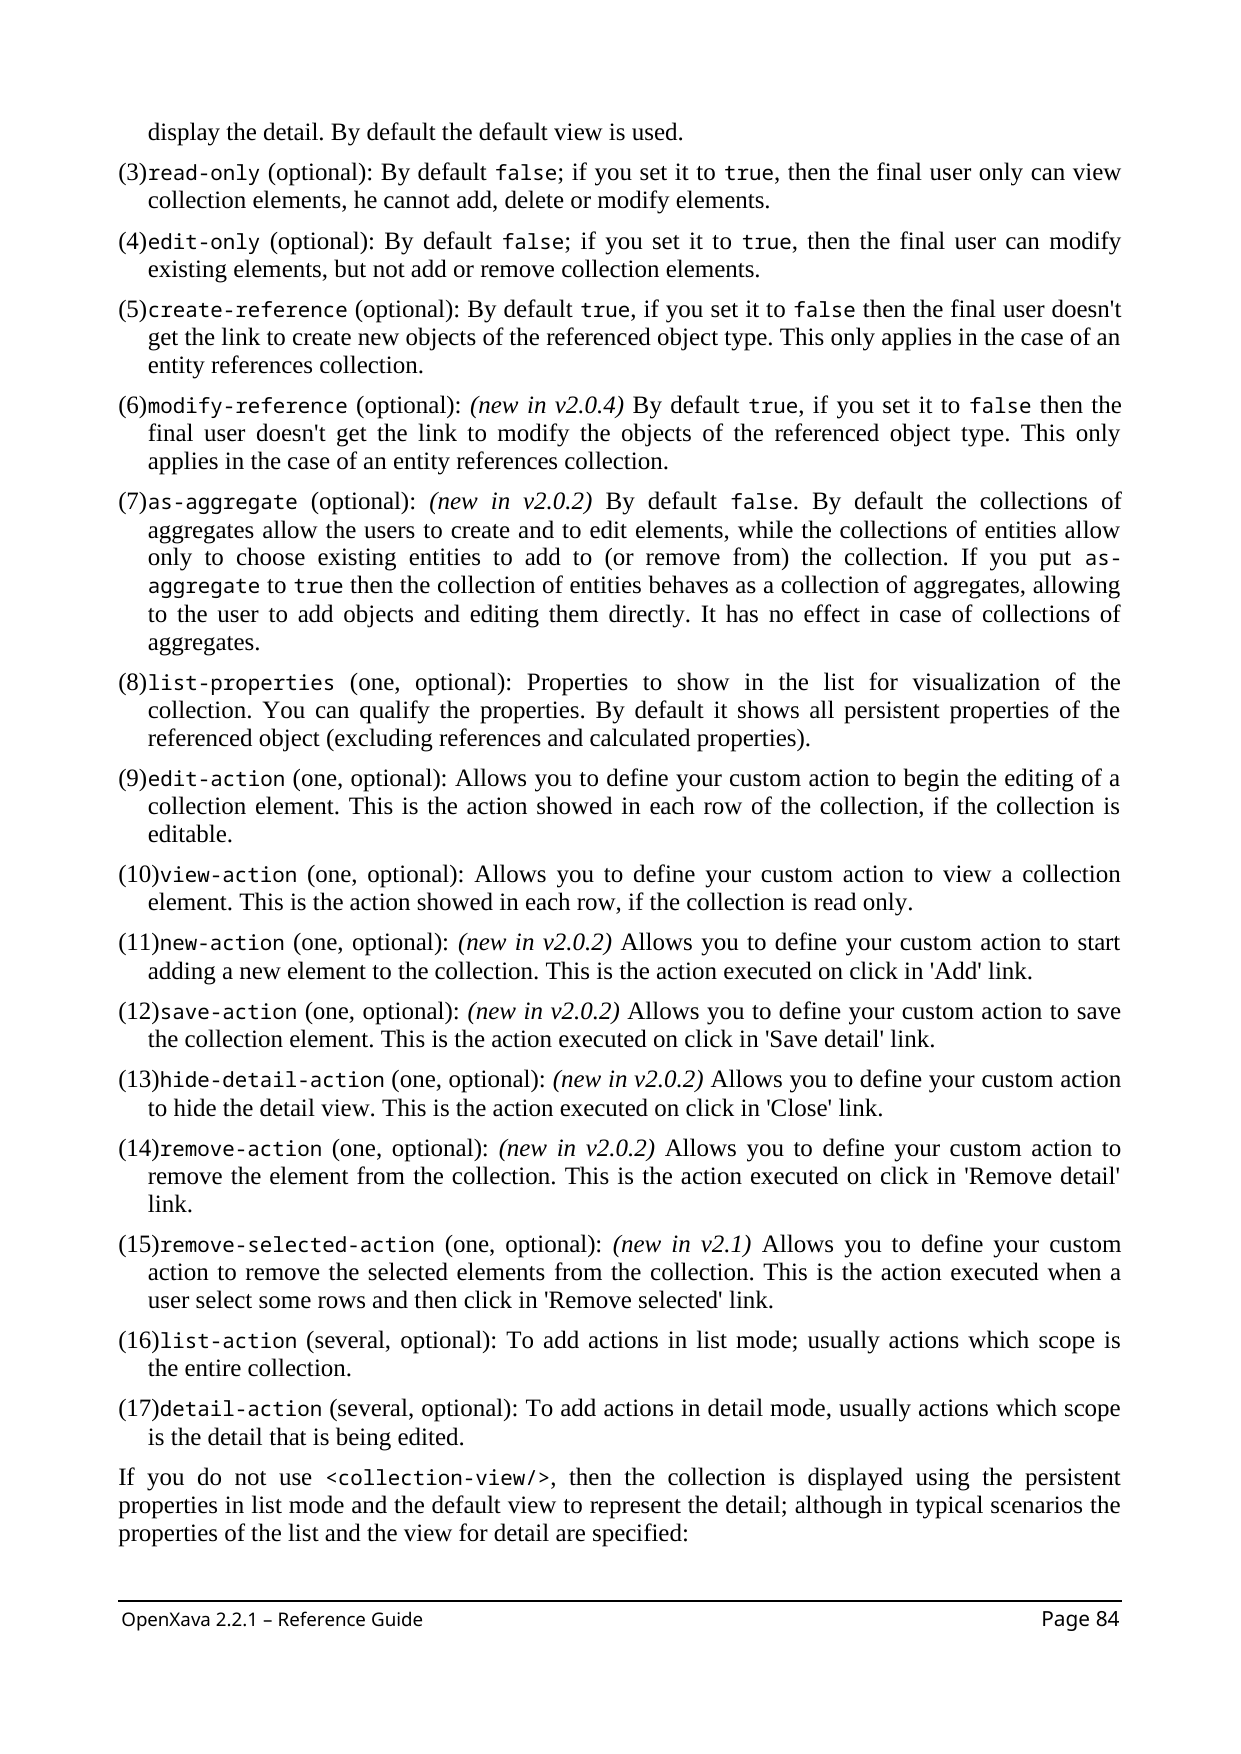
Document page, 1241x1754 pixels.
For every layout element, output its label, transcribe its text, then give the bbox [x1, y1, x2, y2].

list display the detail. By default the default view is used. [118, 118, 1122, 146]
text If you do not use <collection-view/>, then the collection is displayed using the persistent properties in list mode and the default view to represent the detail; although in typical scenarios the properties of the list and the view for detail are specified: [118, 1463, 1122, 1547]
list read-only (optional): By default false; if you set it to true, then the final user only can view collection elements, he cannot add, delete or modify elements. [118, 158, 1122, 214]
list view-action (one, optional): Allows you to define your custom action to view a collection element. This is the action showed in each row, if the collection is read only. [118, 860, 1122, 916]
list save-action (one, optional): (new in v2.0.2) Allows you to define your custom action to save the collection element. This is the action executed on click in 'Save detail' link. [118, 997, 1122, 1053]
list edit-only (optional): By default false; if you set it to true, then the final user can modify existing elements, but not add or remove collection elements. [118, 227, 1122, 283]
list modify-reference (optional): (new in v2.0.4) By default true, if you set it to false then the final user doesn't get the link to modify the objects of the referenced object type. This only applies in the case of an entity references collection. [118, 391, 1122, 475]
list edit-action (one, optional): Allows you to define your custom action to begin the editing of a collection element. This is the action showed in each row of the collection, if the collection is editable. [118, 764, 1122, 848]
list remove-selected-action (one, optional): (new in v2.1) Allows you to define your custom action to remove the selected elements from the collection. This is the action executed when a user select some rows and then click in 'Remove selected' link. [118, 1230, 1122, 1314]
list detail-action (several, optional): To add actions in detail mode, usually actions which scope is the detail that is being edited. [118, 1394, 1122, 1451]
list create-reference (optional): By default true, if you set it to false then the final user doesn't get the link to create new objects of the referenced object type. This only applies in the case of an entity references collection. [118, 295, 1122, 379]
list as-aggregate (optional): (new in v2.0.2) By default false. By default the collections of aggregates allow the users to create and to edit elements, while the collections of entities allow only to choose existing entities to add to (or remove from) the collection. If you put as-aggregate to true then the collection of entities behaves as a collection of aggregates, allowing to the user to add objects and editing them directly. It has no effect in case of collections of aggregates. [118, 487, 1122, 655]
list hide-detail-action (one, optional): (new in v2.0.2) Allows you to define your custom action to hide the detail view. This is the action executed on click in 'Close' link. [118, 1065, 1122, 1121]
list list-action (several, optional): To add actions in list mode; usually actions which scope is the entire collection. [118, 1326, 1122, 1382]
list remove-action (one, optional): (new in v2.0.2) Allows you to define your custom action to remove the element from the collection. This is the action executed on click in 'Remove detail' link. [118, 1134, 1122, 1217]
list new-action (one, optional): (new in v2.0.2) Allows you to define your custom action to start adding a new element to the collection. This is the action executed on click in 'Add' link. [118, 928, 1122, 984]
list list-properties (one, optional): Properties to show in the list for visualization of the collection. You can qualify the properties. By default it shows all persistent properties of the referenced object (excluding references and calculated properties). [118, 668, 1122, 751]
